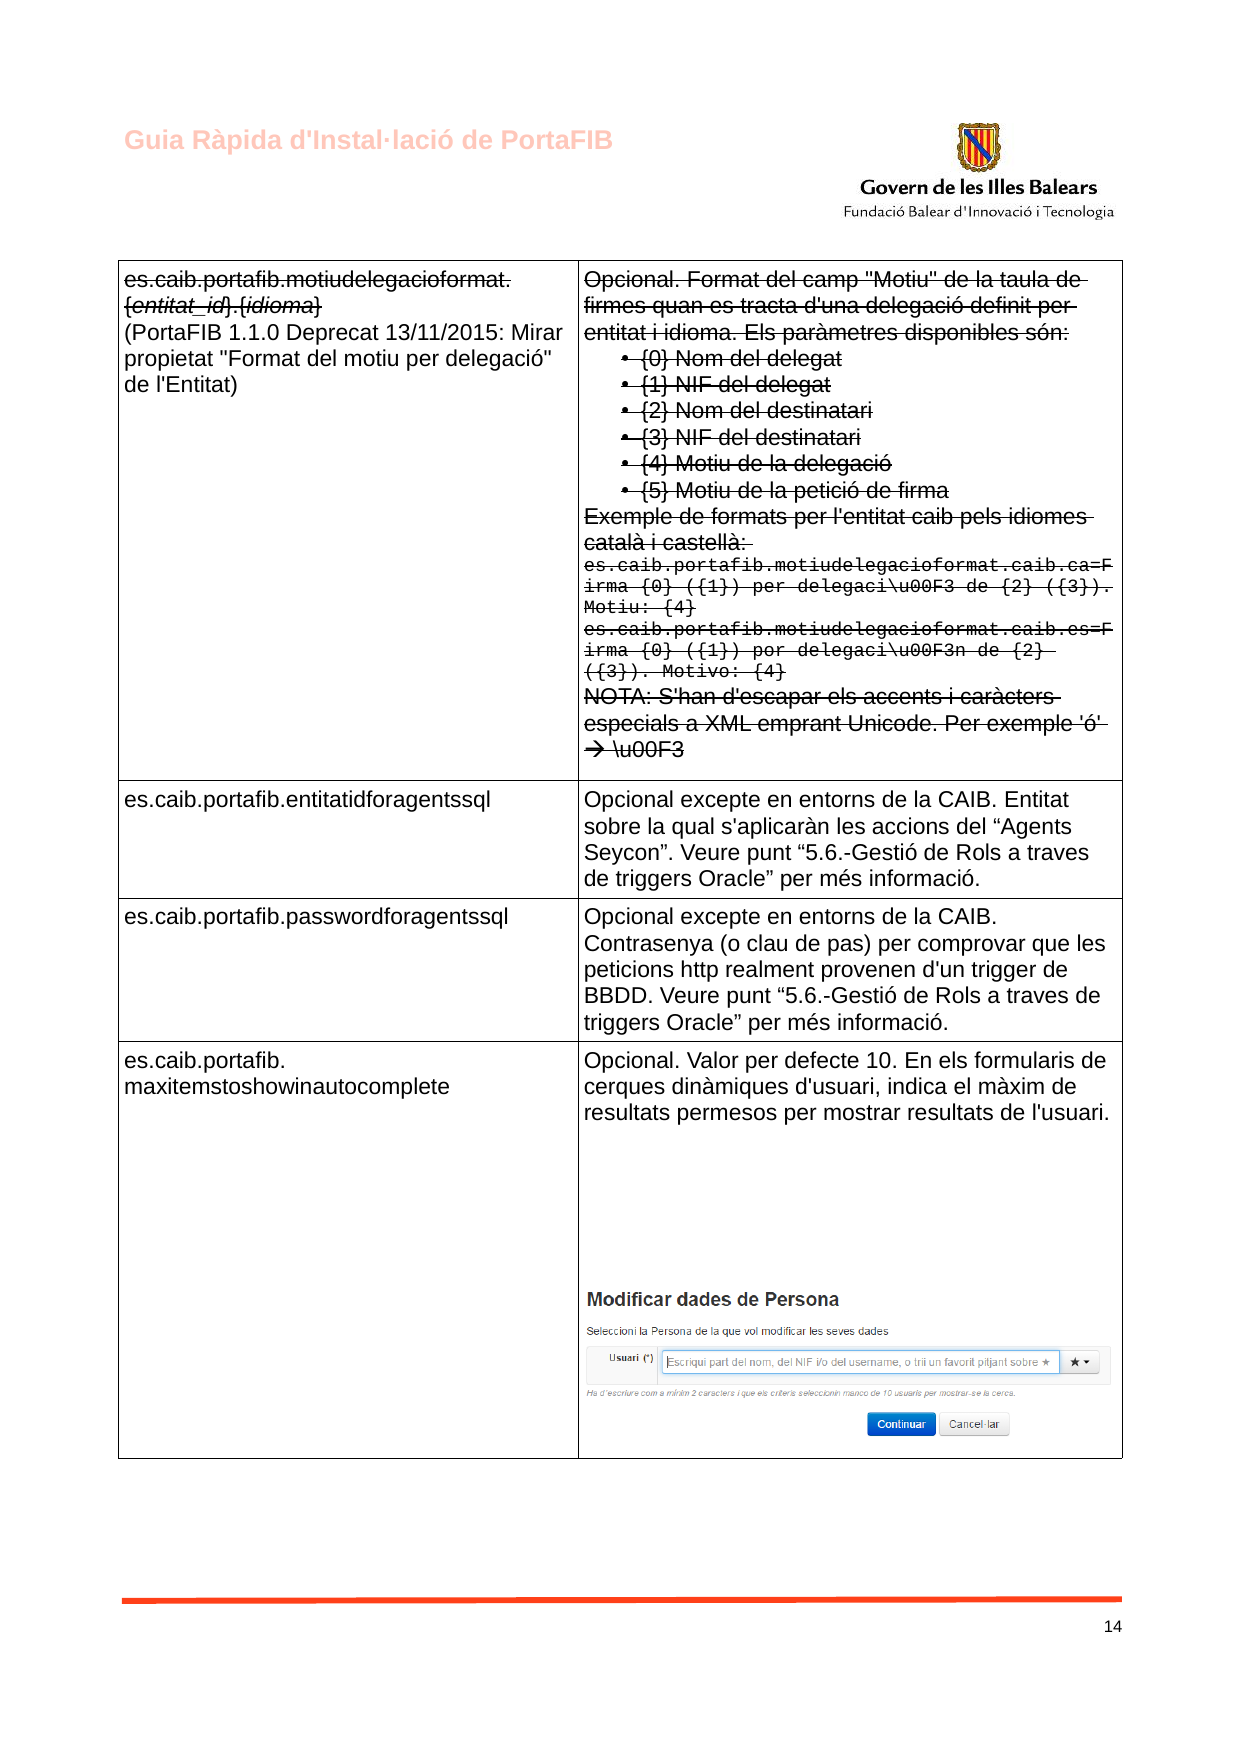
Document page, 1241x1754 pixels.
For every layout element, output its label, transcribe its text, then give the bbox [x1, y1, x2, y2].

table_cell es.caib.portafib. maxitemstoshowinautocomplete [119, 1042, 578, 1458]
table_cell es.caib.portafib.passwordforagentssql [119, 899, 578, 1041]
table_cell [579, 1285, 1122, 1458]
picture [840, 123, 1117, 220]
table_cell Opcional. Format del camp "Motiu" de la taula de firmes quan es tracta d'una delegació definit per entitat i idioma. Els paràmetres disponibles són: {0} Nom del delegat {1} NIF del delegat {2} Nom del destinatari {3} NIF del destinatari {4} Motiu de la delegació {5} Motiu de la petició de firma Exemple de formats per l'entitat caib pels idiomes català i castellà: es.caib.portafib.motiudelegacioformat.caib.ca=Firma {0} ({1}) per delegaci\u00F3 de {2} ({3}). Motiu: {4} es.caib.portafib.motiudelegacioformat.caib.es=Firma {0} ({1}) por delegaci\u00F3n de {2} ({3}). Motivo: {4} NOTA: S'han d'escapar els accents i caràcters especials a XML emprant Unicode. Per exemple 'ó'  \u00F3 [579, 261, 1122, 780]
table_cell Opcional excepte en entorns de la CAIB. Entitat sobre la qual s'aplicaràn les accions del “Agents Seycon”. Veure punt “5.6.-Gestió de Rols a traves de triggers Oracle” per més informació. [579, 781, 1122, 897]
table_cell es.caib.portafib.entitatidforagentssql [119, 781, 578, 897]
picture [583, 1284, 1117, 1447]
table_cell es.caib.portafib.motiudelegacioformat.{entitat_id}.{idioma} (PortaFIB 1.1.0 Deprecat 13/11/2015: Mirar propietat "Format del motiu per delegació" de l'Entitat) [119, 261, 578, 780]
table_cell Opcional excepte en entorns de la CAIB. Contrasenya (o clau de pas) per comprovar que les peticions http realment provenen d'un trigger de BBDD. Veure punt “5.6.-Gestió de Rols a traves de triggers Oracle” per més informació. [579, 899, 1122, 1041]
table_cell Opcional. Valor per defecte 10. En els formularis de cerques dinàmiques d'usuari, indica el màxim de resultats permesos per mostrar resultats de l'usuari. [579, 1042, 1122, 1284]
